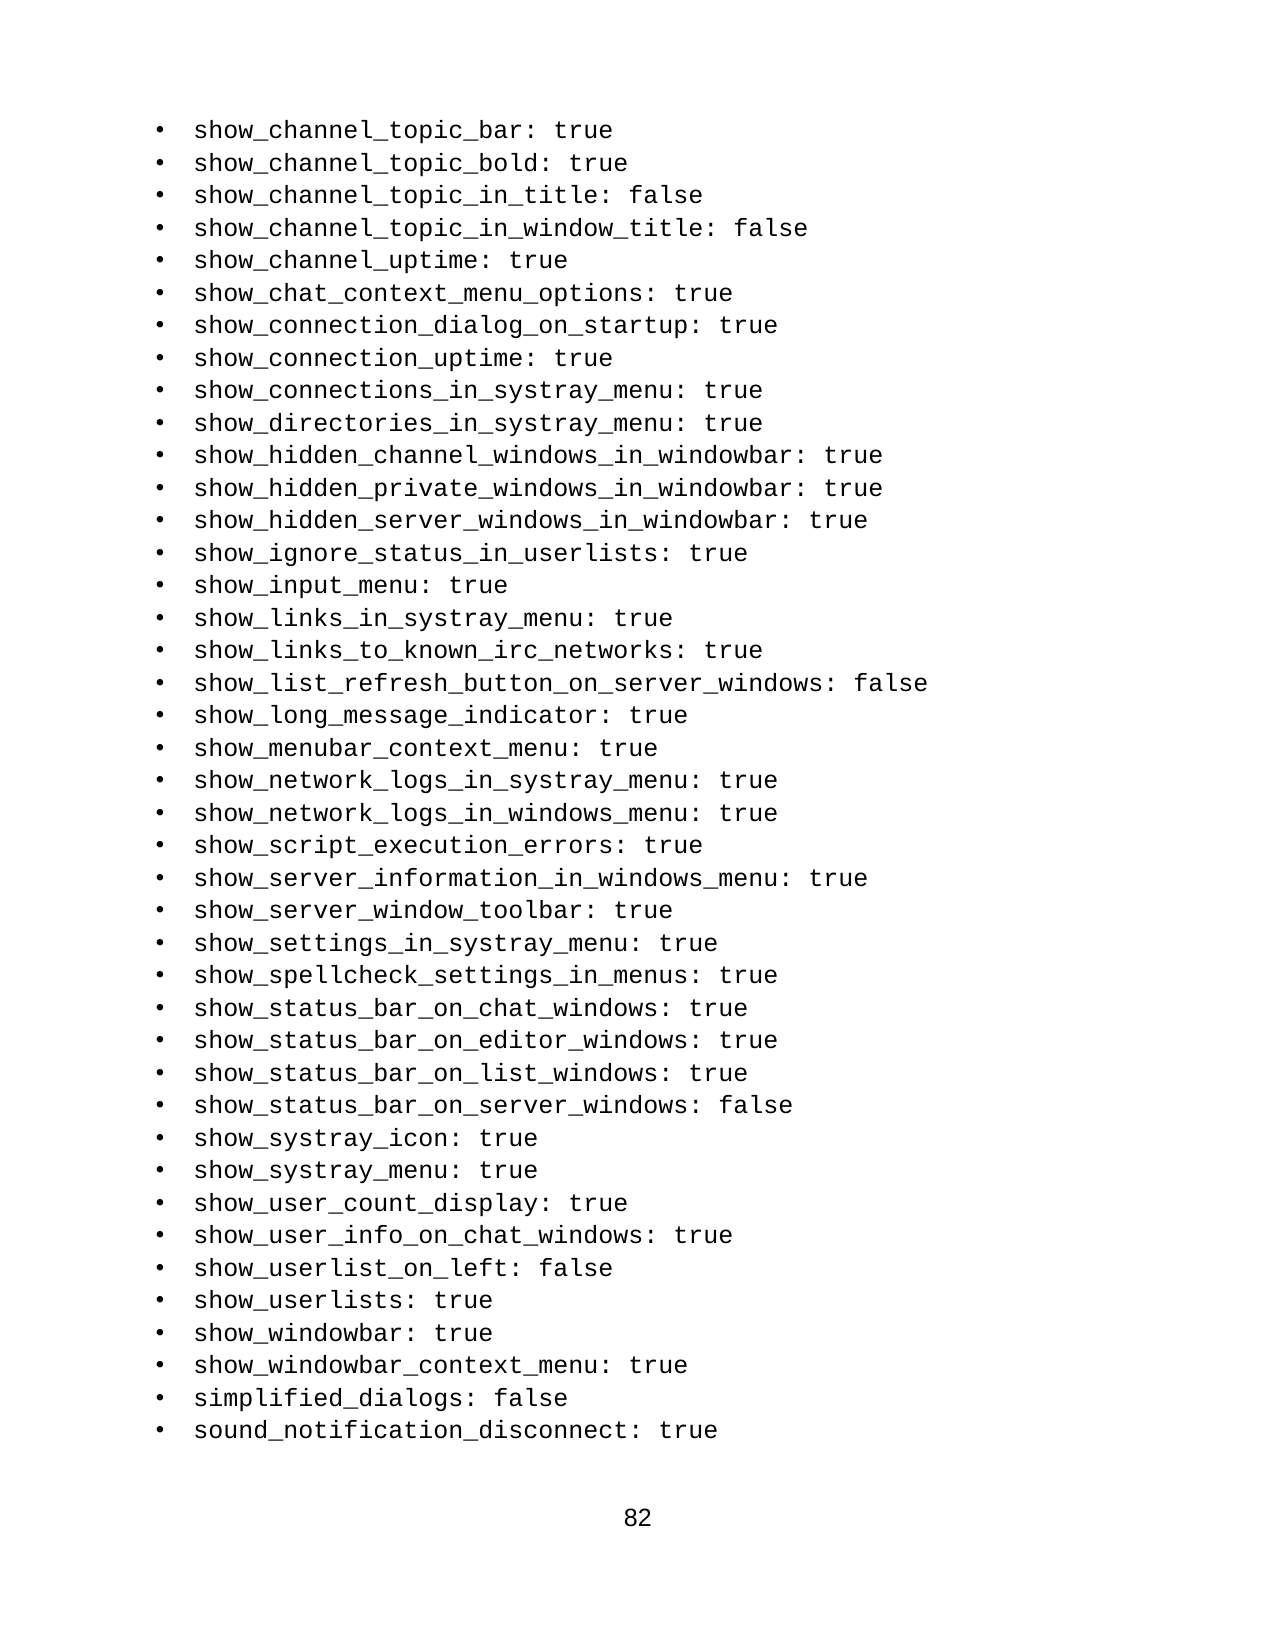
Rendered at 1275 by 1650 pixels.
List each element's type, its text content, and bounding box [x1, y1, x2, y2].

list show_spellcheck_settings_in_menus: true [156, 963, 1157, 991]
list show_status_bar_on_server_windows: false [156, 1093, 1157, 1121]
list show_network_logs_in_systray_menu: true [156, 768, 1157, 796]
list show_script_execution_errors: true [156, 833, 1157, 861]
list show_server_information_in_windows_menu: true [156, 866, 1157, 894]
list show_connection_uptime: true [156, 346, 1157, 374]
list show_windowbar_context_menu: true [156, 1353, 1157, 1381]
list show_channel_topic_bar: true [156, 118, 1157, 146]
list show_connection_dialog_on_startup: true [156, 313, 1157, 341]
list show_userlist_on_left: false [156, 1256, 1157, 1284]
list show_user_count_display: true [156, 1191, 1157, 1219]
list show_systray_menu: true [156, 1158, 1157, 1186]
list show_server_window_toolbar: true [156, 898, 1157, 926]
list show_chat_context_menu_options: true [156, 281, 1157, 309]
list show_links_to_known_irc_networks: true [156, 638, 1157, 666]
list show_ignore_status_in_userlists: true [156, 541, 1157, 569]
list show_links_in_systray_menu: true [156, 606, 1157, 634]
list show_windowbar: true [156, 1321, 1157, 1349]
list show_channel_topic_in_window_title: false [156, 216, 1157, 244]
list show_status_bar_on_list_windows: true [156, 1061, 1157, 1089]
list show_status_bar_on_chat_windows: true [156, 996, 1157, 1024]
list show_channel_topic_bold: true [156, 151, 1157, 179]
list show_long_message_indicator: true [156, 703, 1157, 731]
list show_hidden_channel_windows_in_windowbar: true [156, 443, 1157, 471]
list show_status_bar_on_editor_windows: true [156, 1028, 1157, 1056]
list show_settings_in_systray_menu: true [156, 931, 1157, 959]
list sound_notification_disconnect: true [156, 1418, 1157, 1446]
list show_systray_icon: true [156, 1126, 1157, 1154]
list show_directories_in_systray_menu: true [156, 411, 1157, 439]
list show_network_logs_in_windows_menu: true [156, 801, 1157, 829]
list show_hidden_server_windows_in_windowbar: true [156, 508, 1157, 536]
list show_hidden_private_windows_in_windowbar: true [156, 476, 1157, 504]
list show_channel_uptime: true [156, 248, 1157, 276]
list show_user_info_on_chat_windows: true [156, 1223, 1157, 1251]
list show_list_refresh_button_on_server_windows: false [156, 671, 1157, 699]
list show_userlists: true [156, 1288, 1157, 1316]
list show_menubar_context_menu: true [156, 736, 1157, 764]
list show_channel_topic_in_title: false [156, 183, 1157, 211]
list show_input_menu: true [156, 573, 1157, 601]
list simplified_dialogs: false [156, 1386, 1157, 1414]
list show_connections_in_systray_menu: true [156, 378, 1157, 406]
